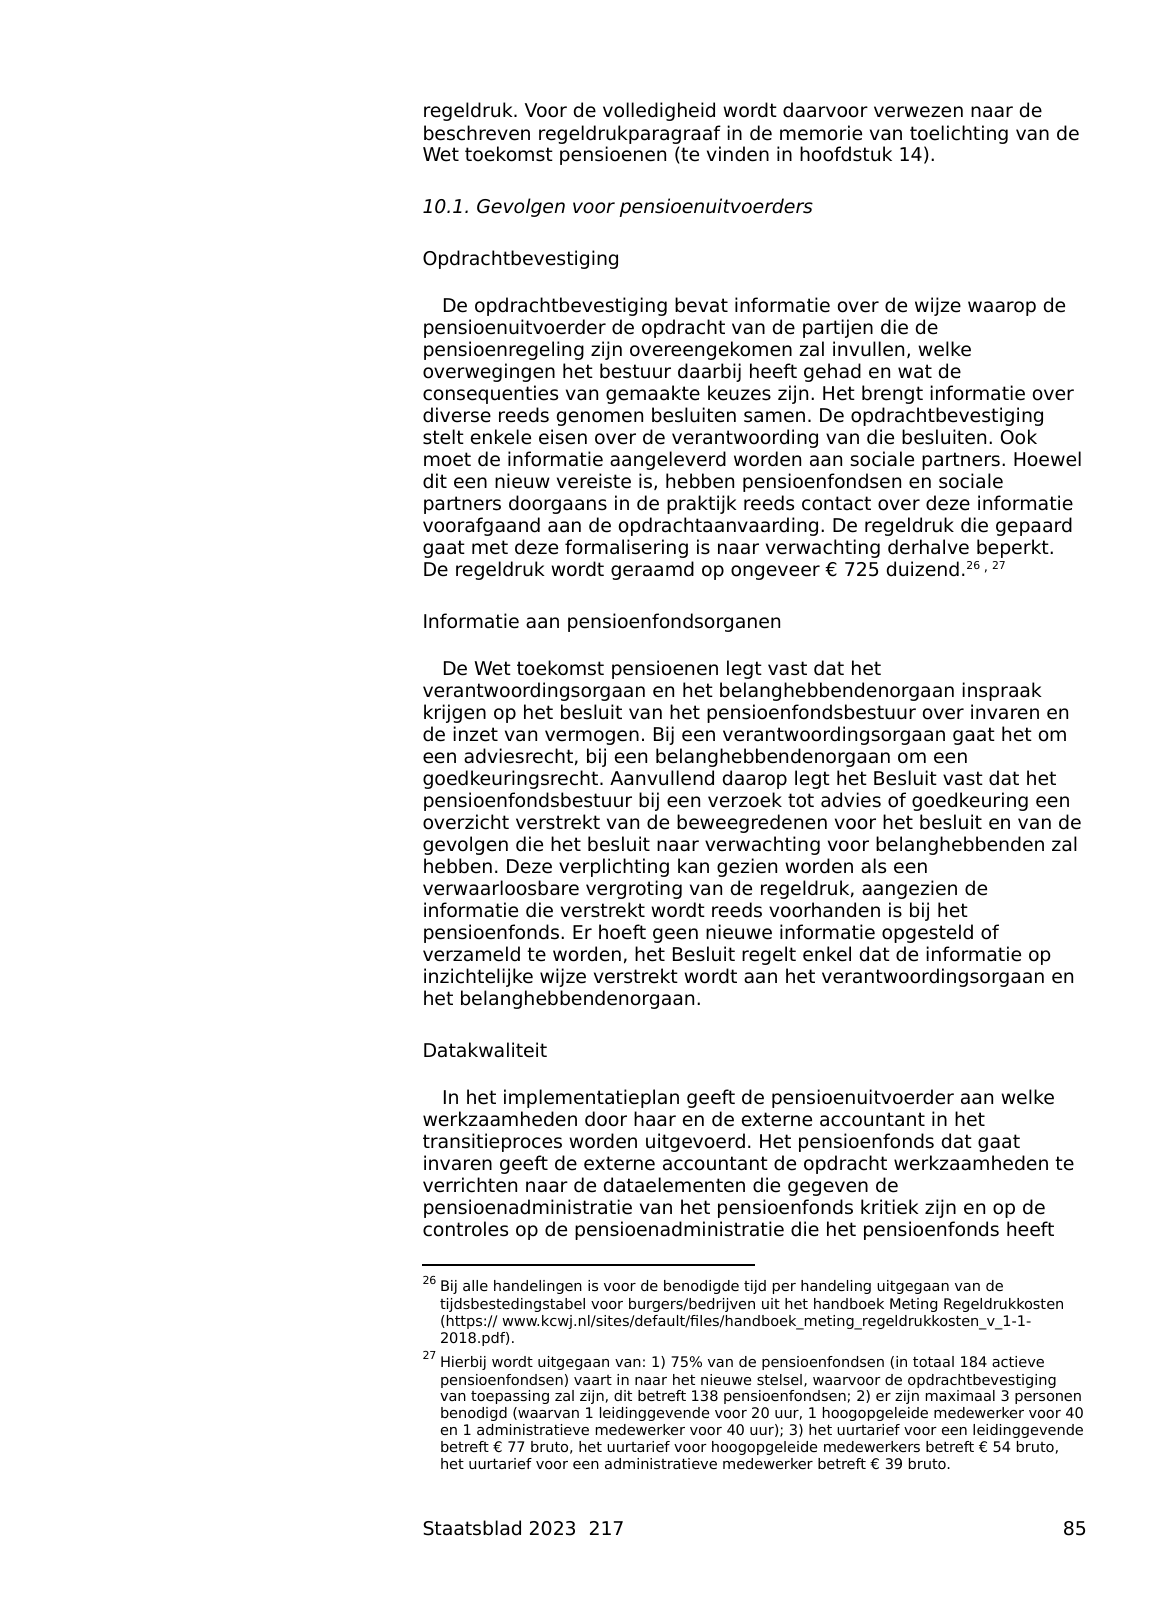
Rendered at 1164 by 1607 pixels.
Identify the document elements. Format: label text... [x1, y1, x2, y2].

text regeldruk. Voor de volledigheid wordt daarvoor verwezen naar de beschreven regeldrukparagraaf in de memorie van toelichting van de Wet toekomst pensioenen (te vinden in hoofdstuk 14). [422, 100, 1087, 166]
subtitle Informatie aan pensioenfondsorganen [422, 611, 1087, 633]
text In het implementatieplan geeft de pensioenuitvoerder aan welke werkzaamheden door haar en de externe accountant in het transitieproces worden uitgevoerd. Het pensioenfonds dat gaat invaren geeft de externe accountant de opdracht werkzaamheden te verrichten naar de dataelementen die gegeven de pensioenadministratie van het pensioenfonds kritiek zijn en op de controles op de pensioenadministratie die het pensioenfonds heeft [422, 1087, 1087, 1241]
text De opdrachtbevestiging bevat informatie over de wijze waarop de pensioenuitvoerder de opdracht van de partijen die de pensioenregeling zijn overeengekomen zal invullen, welke overwegingen het bestuur daarbij heeft gehad en wat de consequenties van gemaakte keuzes zijn. Het brengt informatie over diverse reeds genomen besluiten samen. De opdrachtbevestiging stelt enkele eisen over de verantwoording van die besluiten. Ook moet de informatie aangeleverd worden aan sociale partners. Hoewel dit een nieuw vereiste is, hebben pensioenfondsen en sociale partners doorgaans in de praktijk reeds contact over deze informatie voorafgaand aan de opdrachtaanvaarding. De regeldruk die gepaard gaat met deze formalisering is naar verwachting derhalve beperkt. De regeldruk wordt geraamd op ongeveer € 725 duizend., [422, 295, 1087, 581]
subtitle Datakwaliteit [422, 1040, 1087, 1062]
text Hierbij wordt uitgegaan van: 1) 75% van de pensioenfondsen (in totaal 184 actieve pensioenfondsen) vaart in naar het nieuwe stelsel, waarvoor de opdrachtbevestiging van toepassing zal zijn, dit betreft 138 pensioenfondsen; 2) er zijn maximaal 3 personen benodigd (waarvan 1 leidinggevende voor 20 uur, 1 hoogopgeleide medewerker voor 40 en 1 administratieve medewerker voor 40 uur); 3) het uurtarief voor een leidinggevende betreft € 77 bruto, het uurtarief voor hoogopgeleide medewerkers betreft € 54 bruto, het uurtarief voor een administratieve medewerker betreft € 39 bruto. [422, 1349, 1087, 1473]
subtitle Opdrachtbevestiging [422, 248, 1087, 270]
subtitle 10.1. Gevolgen voor pensioenuitvoerders [422, 196, 1087, 218]
text De Wet toekomst pensioenen legt vast dat het verantwoordingsorgaan en het belanghebbendenorgaan inspraak krijgen op het besluit van het pensioenfondsbestuur over invaren en de inzet van vermogen. Bij een verantwoordingsorgaan gaat het om een adviesrecht, bij een belanghebbendenorgaan om een goedkeuringsrecht. Aanvullend daarop legt het Besluit vast dat het pensioenfondsbestuur bij een verzoek tot advies of goedkeuring een overzicht verstrekt van de beweegredenen voor het besluit en van de gevolgen die het besluit naar verwachting voor belanghebbenden zal hebben. Deze verplichting kan gezien worden als een verwaarloosbare vergroting van de regeldruk, aangezien de informatie die verstrekt wordt reeds voorhanden is bij het pensioenfonds. Er hoeft geen nieuwe informatie opgesteld of verzameld te worden, het Besluit regelt enkel dat de informatie op inzichtelijke wijze verstrekt wordt aan het verantwoordingsorgaan en het belanghebbendenorgaan. [422, 658, 1087, 1010]
text Bij alle handelingen is voor de benodigde tijd per handeling uitgegaan van de tijdsbestedingstabel voor burgers/bedrijven uit het handboek Meting Regeldrukkosten (https:// www.kcwj.nl/sites/default/files/handboek_meting_regeldrukkosten_v_1-1-2018.pdf). [422, 1274, 1087, 1347]
